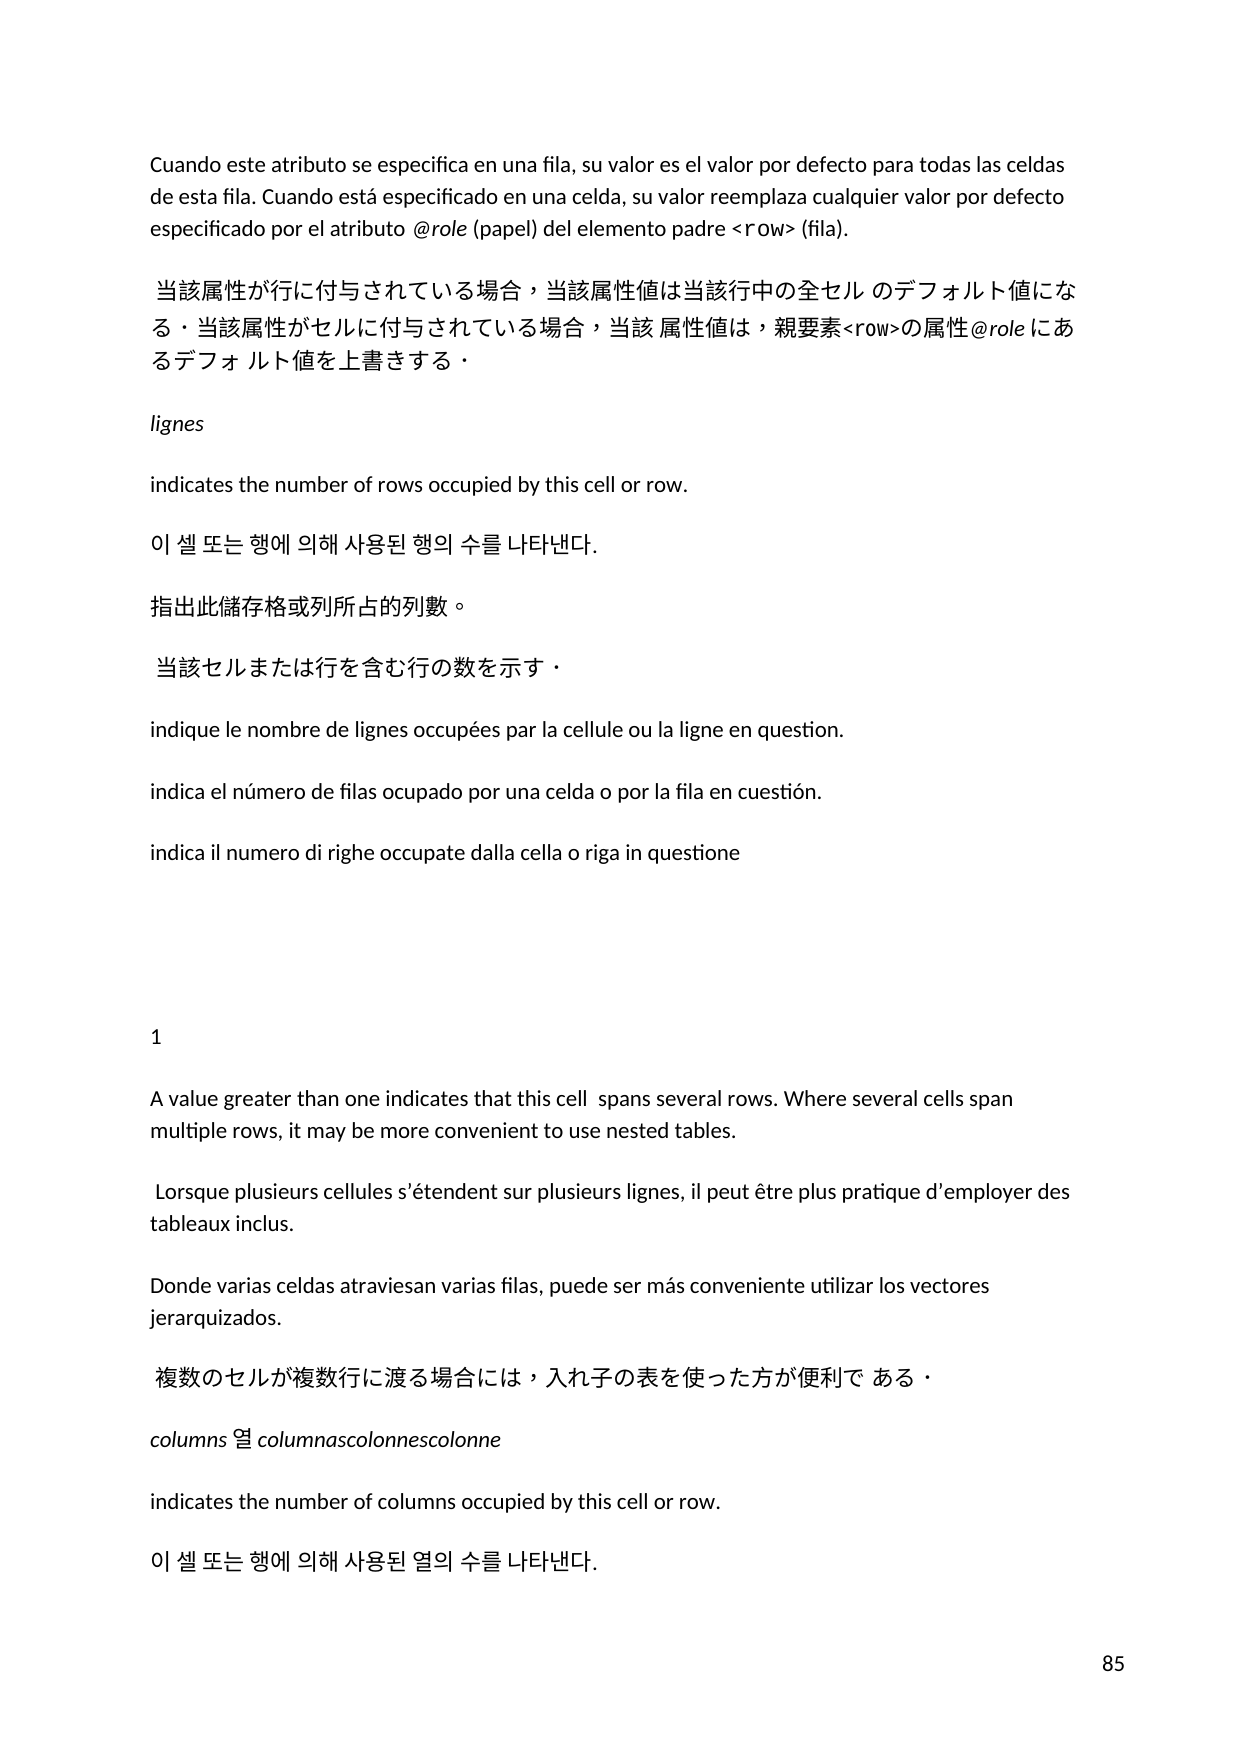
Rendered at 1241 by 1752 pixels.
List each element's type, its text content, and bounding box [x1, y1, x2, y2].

text indique le nombre de lignes occupées par la cellule ou la ligne en question. [150, 716, 1090, 743]
text A value greater than one indicates that this cell spans several rows. Where several cells span multiple rows, it may be more convenient to use nested tables. [150, 1084, 1090, 1144]
text 当該セルまたは行を含む行の数を示す． [150, 654, 1090, 682]
text indica il numero di righe occupate dalla cella o riga in questione [150, 838, 1090, 866]
text indica el número de filas ocupado por una celda o por la fila en cuestión. [150, 777, 1090, 805]
text lignes [150, 409, 1090, 437]
text Cuando este atributo se especifica en una fila, su valor es el valor por defecto para todas las celdas de esta fila. Cuando está especificado en una celda, su valor reemplaza cualquier valor por defecto especificado por el atributo @role (papel) del elemento padre <row> (fila). [150, 150, 1090, 243]
text columns열columnascolonnescolonne [150, 1426, 1090, 1454]
text 指出此儲存格或列所占的列數。 [150, 593, 1090, 621]
text indicates the number of rows occupied by this cell or row. [150, 470, 1090, 498]
text 当該属性が行に付与されている場合，当該属性値は当該行中の全セル のデフォルト値になる．当該属性がセルに付与されている場合，当該 属性値は，親要素<row>の属性@roleにあるデフォ ルト値を上書きする． [150, 277, 1090, 375]
text Lorsque plusieurs cellules s’étendent sur plusieurs lignes, il peut être plus pratique d’employer des tableaux inclus. [150, 1177, 1090, 1237]
text 1 [150, 1022, 1090, 1050]
text indicates the number of columns occupied by this cell or row. [150, 1487, 1090, 1515]
text 複数のセルが複数行に渡る場合には，入れ子の表を使った方が便利で ある． [150, 1364, 1090, 1392]
text 이 셀 또는 행에 의해 사용된 행의 수를 나타낸다. [150, 531, 1090, 559]
text 이 셀 또는 행에 의해 사용된 열의 수를 나타낸다. [150, 1548, 1090, 1576]
text Donde varias celdas atraviesan varias filas, puede ser más conveniente utilizar los vectores jerarquizados. [150, 1271, 1090, 1331]
